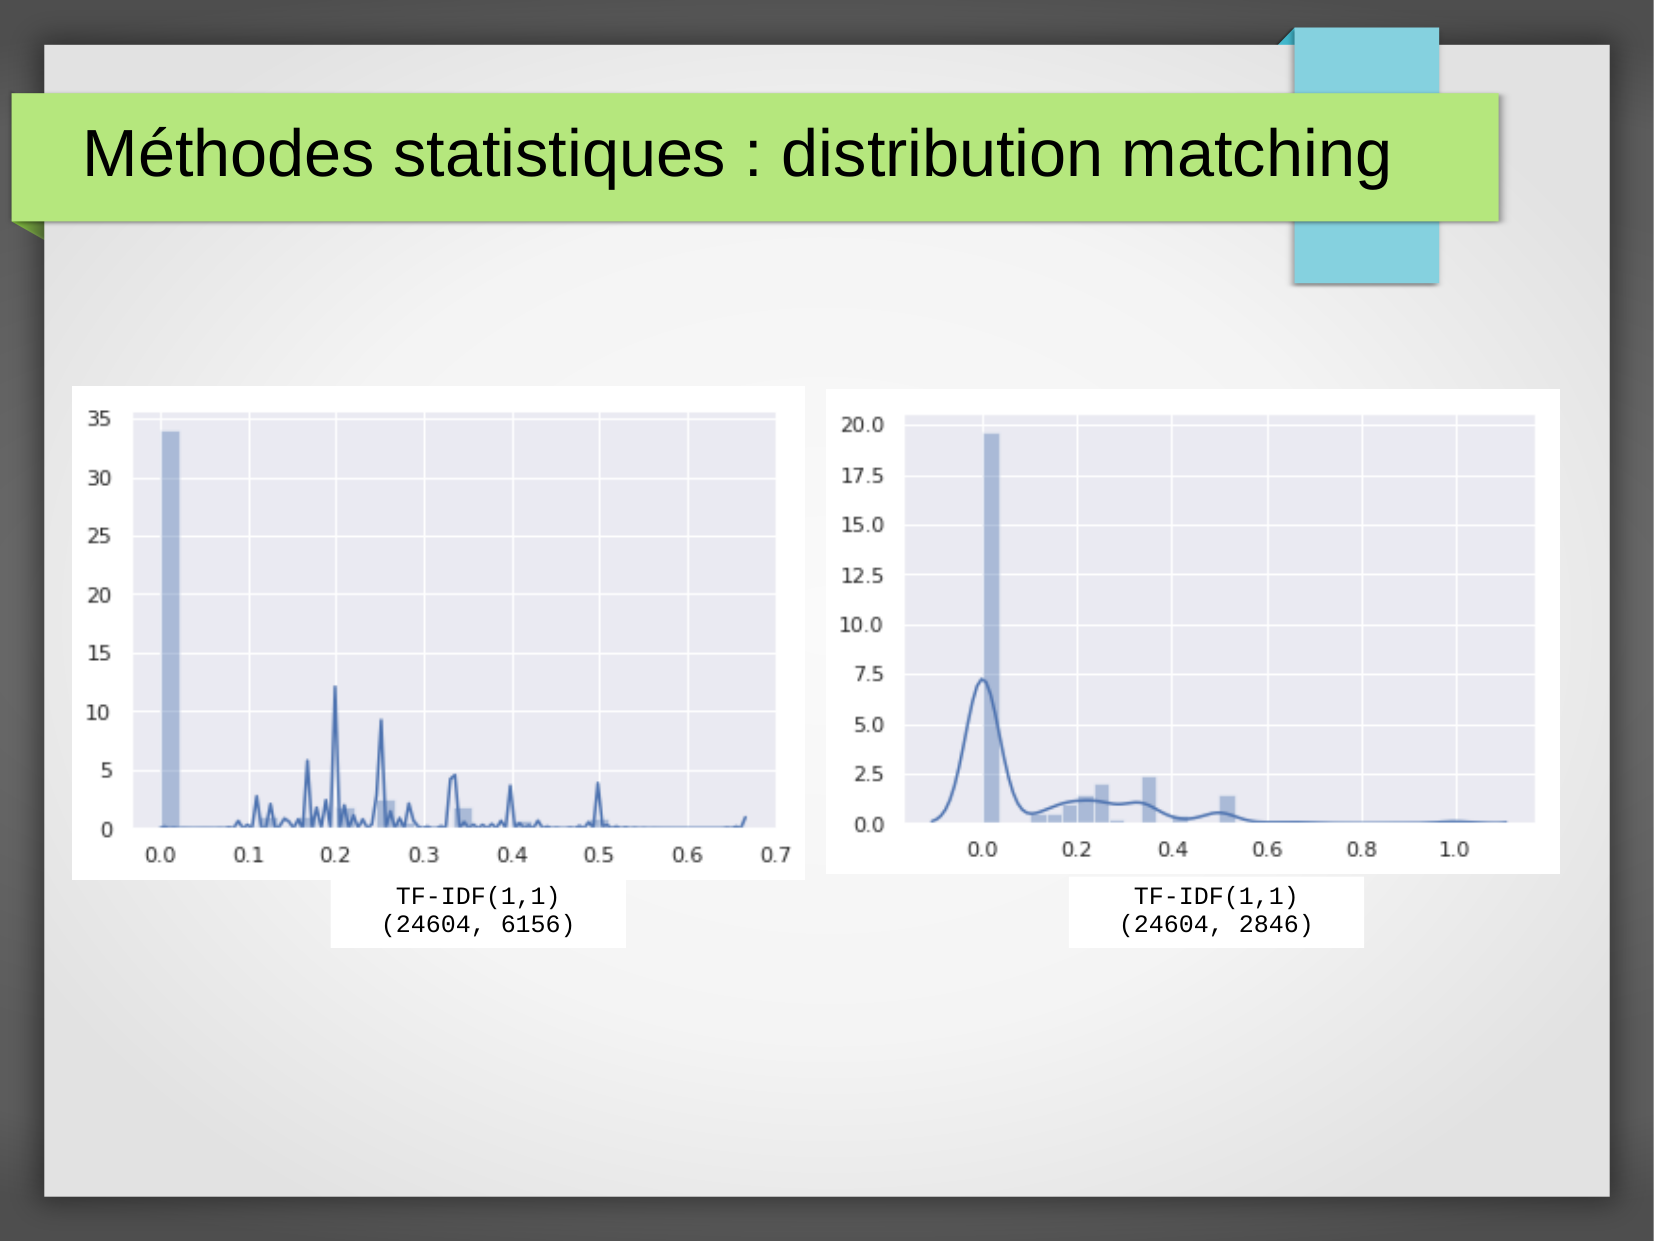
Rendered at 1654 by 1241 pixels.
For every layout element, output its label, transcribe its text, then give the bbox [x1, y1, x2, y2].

picture [0, 0, 1654, 1241]
text_box TF-IDF(1,1) (24604, 6156) [330, 876, 626, 948]
text_box TF-IDF(1,1) (24604, 2846) [1068, 876, 1365, 948]
title Méthodes statistiques : distribution matching [82, 69, 1477, 238]
